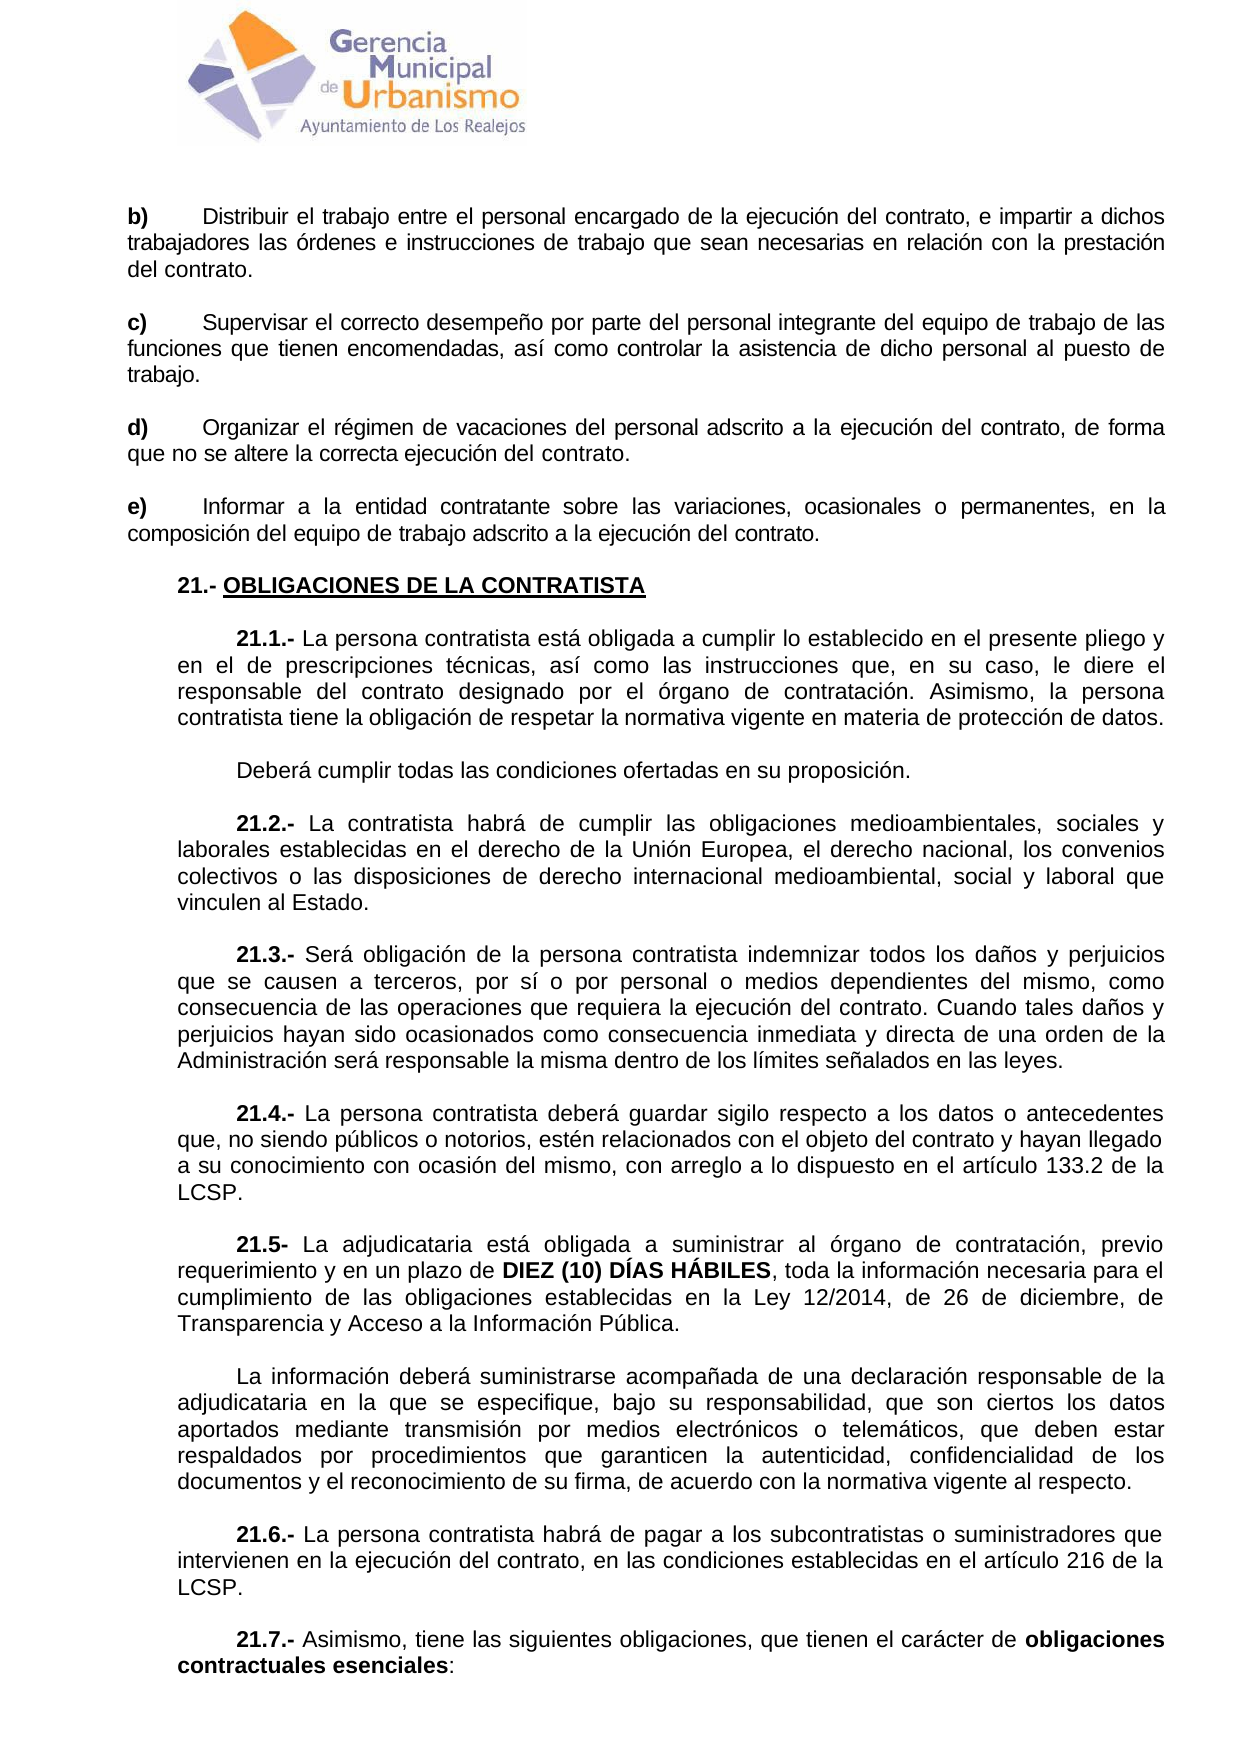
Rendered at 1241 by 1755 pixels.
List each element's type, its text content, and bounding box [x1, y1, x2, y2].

text Deberá cumplir todas las condiciones ofertadas en su proposición. [236, 757, 1207, 783]
list Organizar el régimen de vacaciones del personal adscrito a la ejecución del contrato, de forma que no se altere la correcta ejecución del contrato. [127, 414, 1166, 467]
list Distribuir el trabajo entre el personal encargado de la ejecución del contrato, e impartir a dichos trabajadores las órdenes e instrucciones de trabajo que sean necesarias en relación con la prestación del contrato. [127, 203, 1166, 282]
subtitle 21.- OBLIGACIONES DE LA CONTRATISTA [177, 572, 1207, 598]
text 21.6.- La persona contratista habrá de pagar a los subcontratistas o suministradores que intervienen en la ejecución del contrato, en las condiciones establecidas en el artículo 216 de la LCSP. [177, 1521, 1163, 1600]
text 21.4.- La persona contratista deberá guardar sigilo respecto a los datos o antecedentes que, no siendo públicos o notorios, estén relacionados con el objeto del contrato y hayan llegado a su conocimiento con ocasión del mismo, con arreglo a lo dispuesto en el artículo 133.2 de la LCSP. [177, 1099, 1164, 1205]
list Informar a la entidad contratante sobre las variaciones, ocasionales o permanentes, en la composición del equipo de trabajo adscrito a la ejecución del contrato. [127, 493, 1166, 546]
text 21.5- La adjudicataria está obligada a suministrar al órgano de contratación, previo requerimiento y en un plazo de DIEZ (10) DÍAS HÁBILES, toda la información necesaria para el cumplimiento de las obligaciones establecidas en la Ley 12/2014, de 26 de diciembre, de Transparencia y Acceso a la Información Pública. [177, 1231, 1164, 1336]
text La información deberá suministrarse acompañada de una declaración responsable de la adjudicataria en la que se especifique, bajo su responsabilidad, que son ciertos los datos aportados mediante transmisión por medios electrónicos o telemáticos, que deben estar respaldados por procedimientos que garanticen la autenticidad, confidencialidad de los documentos y el reconocimiento de su firma, de acuerdo con la normativa vigente al respecto. [177, 1363, 1165, 1494]
list Supervisar el correcto desempeño por parte del personal integrante del equipo de trabajo de las funciones que tienen encomendadas, así como controlar la asistencia de dicho personal al puesto de trabajo. [127, 308, 1166, 388]
text 21.1.- La persona contratista está obligada a cumplir lo establecido en el presente pliego y en el de prescripciones técnicas, así como las instrucciones que, en su caso, le diere el responsable del contrato designado por el órgano de contratación. Asimismo, la persona contratista tiene la obligación de respetar la normativa vigente en materia de protección de datos. [177, 625, 1165, 731]
text 21.2.- La contratista habrá de cumplir las obligaciones medioambientales, sociales y laborales establecidas en el derecho de la Unión Europea, el derecho nacional, los convenios colectivos o las disposiciones de derecho internacional medioambiental, social y laboral que vinculen al Estado. [177, 810, 1166, 915]
text 21.3.- Será obligación de la persona contratista indemnizar todos los daños y perjuicios que se causen a terceros, por sí o por personal o medios dependientes del mismo, como consecuencia de las operaciones que requiera la ejecución del contrato. Cuando tales daños y perjuicios hayan sido ocasionados como consecuencia inmediata y directa de una orden de la Administración será responsable la misma dentro de los límites señalados en las leyes. [177, 941, 1165, 1073]
text 21.7.- Asimismo, tiene las siguientes obligaciones, que tienen el carácter de obligaciones contractuales esenciales: [177, 1627, 1165, 1678]
